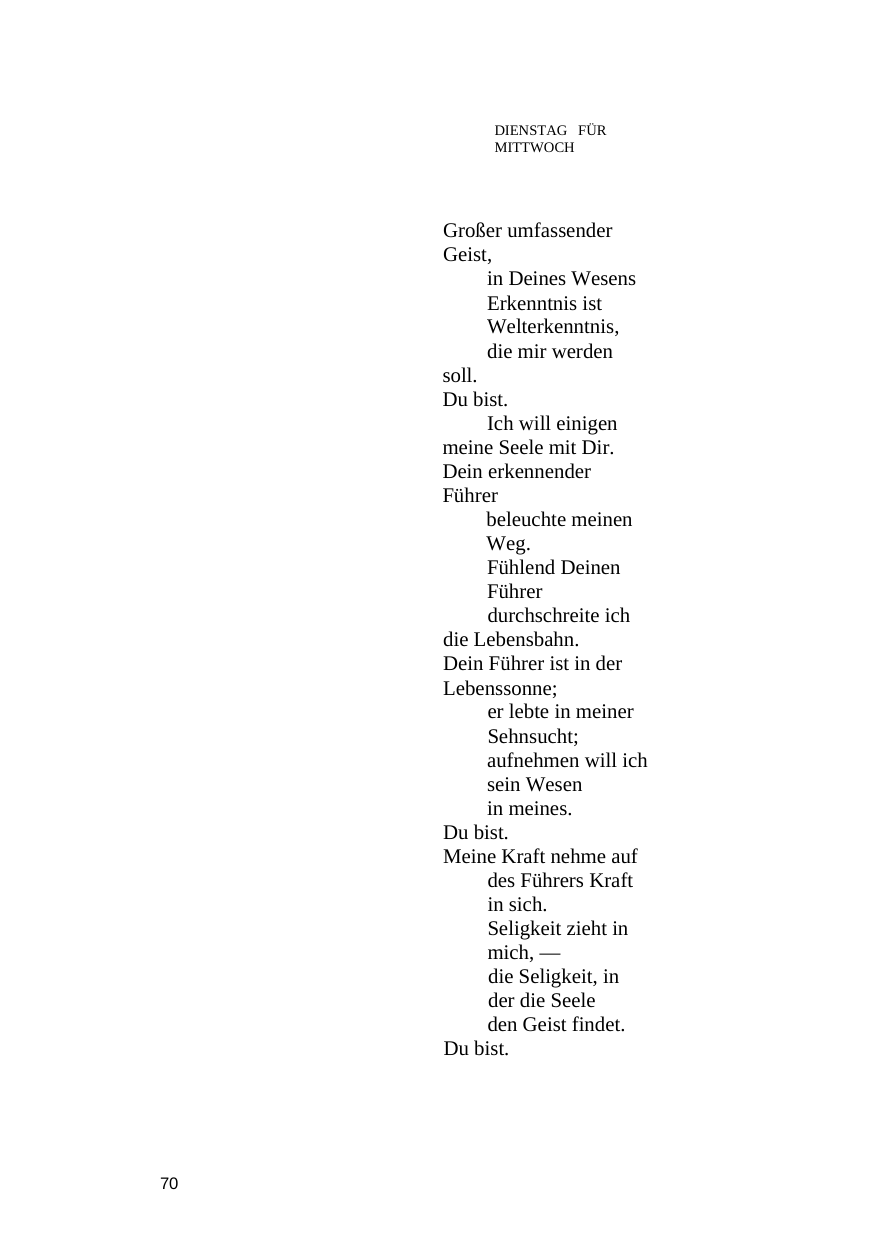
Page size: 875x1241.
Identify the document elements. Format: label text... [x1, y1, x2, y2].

text in Deines Wesens Erkenntnis ist Welterkenntnis, [487, 266, 650, 338]
text Fühlend Deinen Führer [487, 555, 650, 603]
text er lebte in meiner Sehnsucht; [487, 699, 650, 748]
text Ich will einigen meine Seele mit Dir. Dein erkennender Führer [442, 411, 650, 507]
text aufnehmen will ich sein Wesen [487, 748, 650, 796]
text die Seligkeit, in der die Seele [488, 964, 650, 1012]
text Seligkeit zieht in mich, — [487, 916, 650, 964]
text durchschreite ich die Lebensbahn. Dein Führer ist in der Lebenssonne; [443, 603, 650, 699]
text in meines. Du bist. Meine Kraft nehme auf [443, 796, 650, 868]
text DIENSTAG FÜR MITTWOCH [494, 122, 650, 156]
text 70 [160, 1174, 367, 1193]
text die mir werden soll. Du bist. [442, 338, 650, 411]
text den Geist findet. Du bist. [443, 1012, 650, 1060]
text Großer umfassender Geist, [443, 218, 650, 266]
text des Führers Kraft in sich. [487, 868, 650, 916]
text beleuchte meinen Weg. [486, 507, 650, 555]
